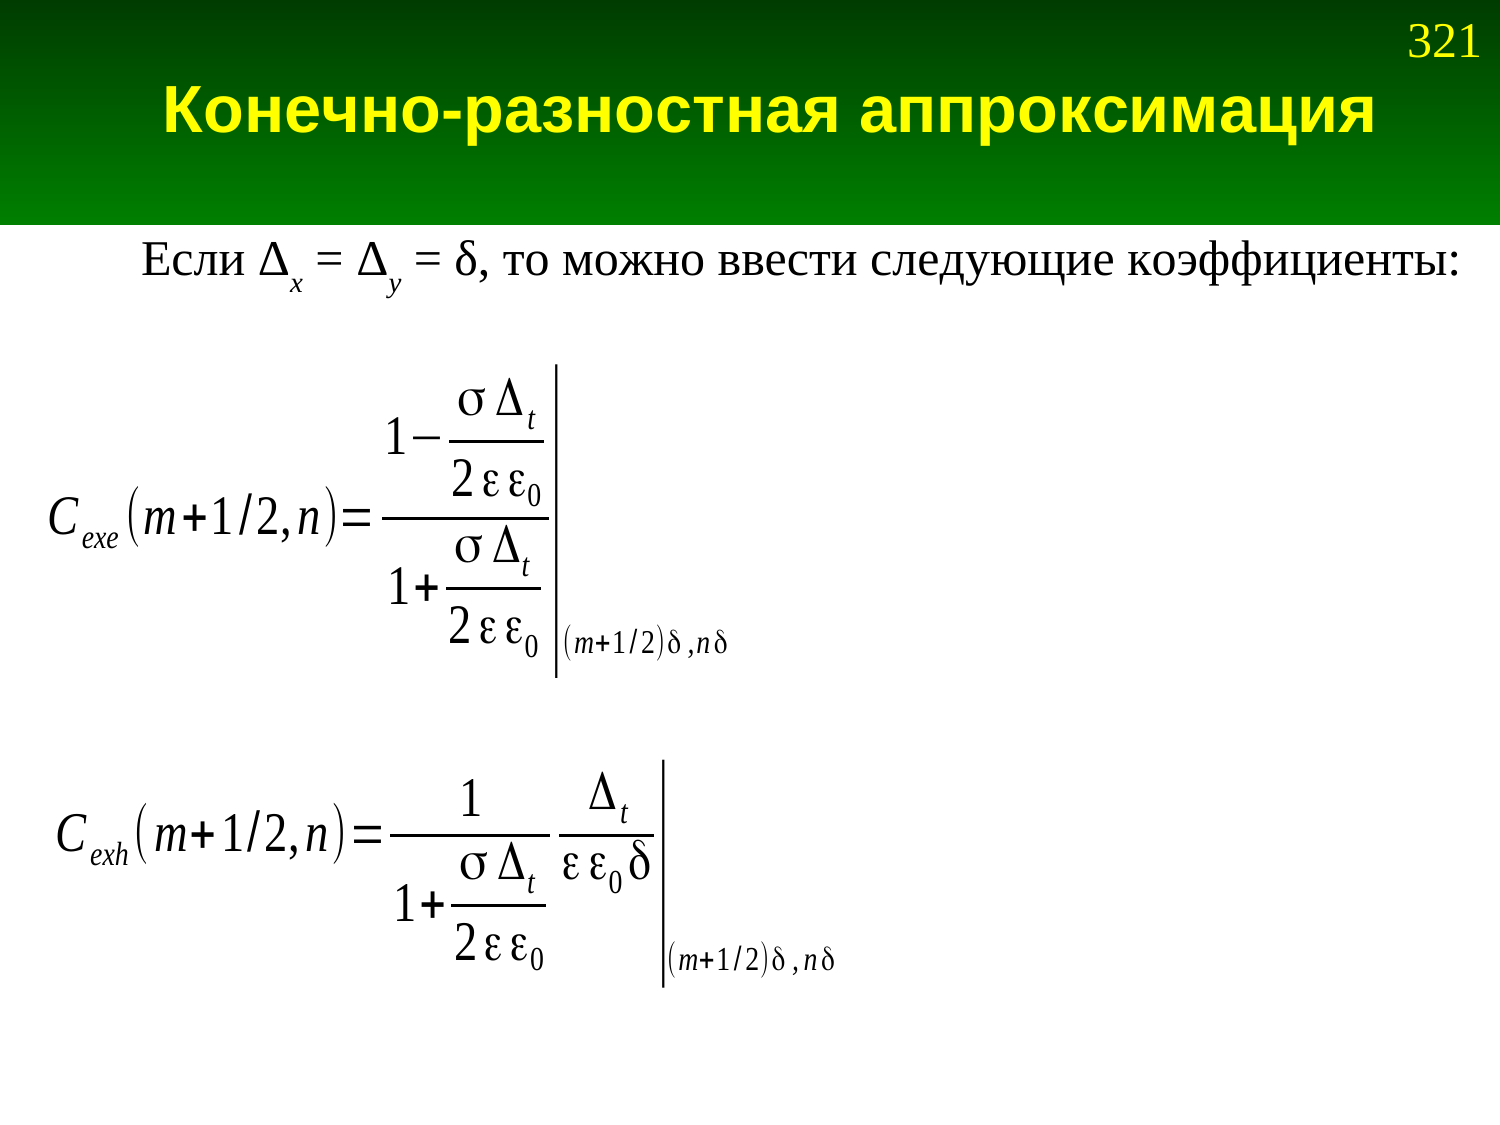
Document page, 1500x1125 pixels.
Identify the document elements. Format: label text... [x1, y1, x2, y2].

chart [35, 359, 741, 680]
text_box Если Δx = Δy = δ, то можно ввести следующие коэффициенты: [126, 218, 1477, 306]
title Конечно-разностная аппроксимация [100, 7, 1441, 204]
chart [43, 756, 846, 991]
